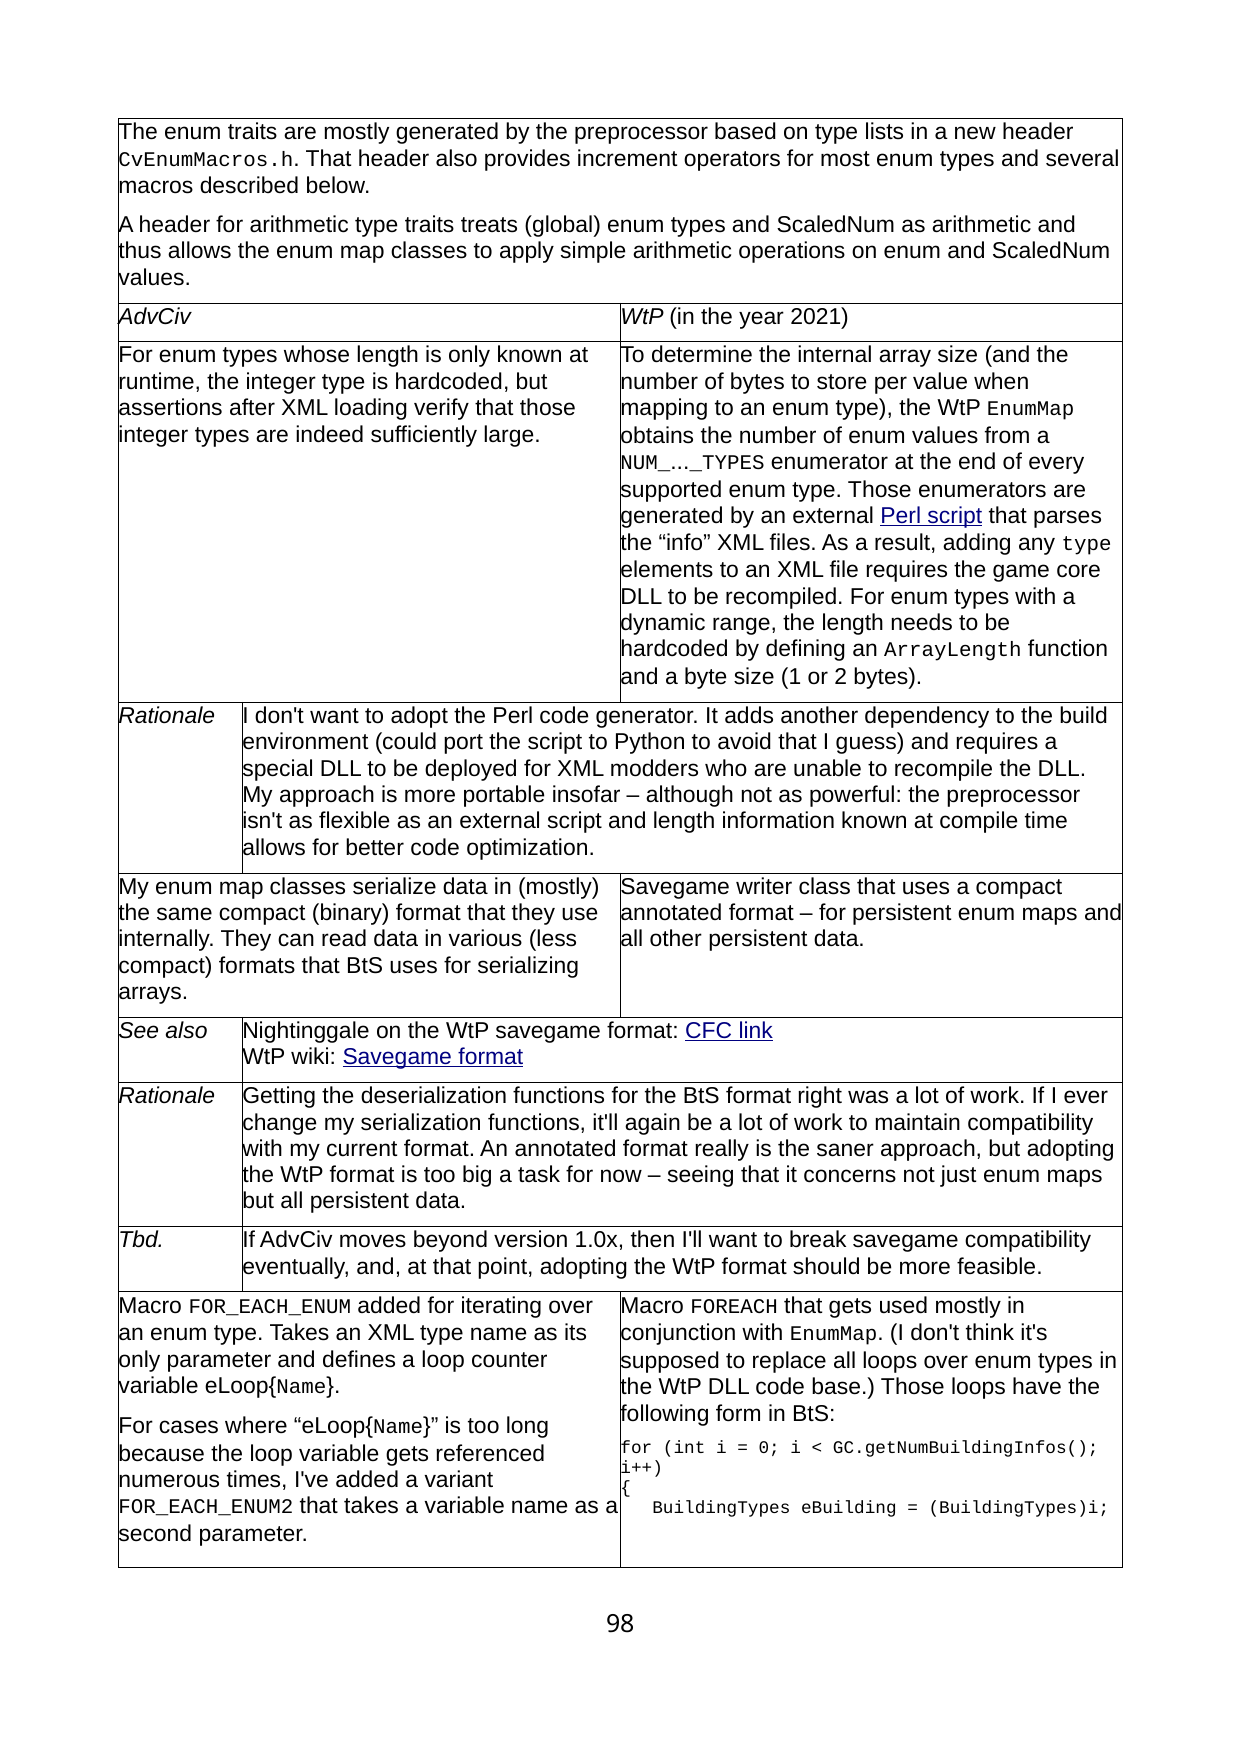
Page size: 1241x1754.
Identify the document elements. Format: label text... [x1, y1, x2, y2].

table_cell AdvCiv [119, 304, 620, 341]
table_cell Rationale [119, 1083, 242, 1226]
table_cell Nightinggale on the WtP savegame format: CFC link WtP wiki: Savegame format [243, 1018, 1122, 1082]
table_cell For enum types whose length is only known at runtime, the integer type is hardcoded, but assertions after XML loading verify that those integer types are indeed sufficiently large. [119, 342, 620, 702]
table_cell To determine the internal array size (and the number of bytes to store per value when mapping to an enum type), the WtP EnumMap obtains the number of enum values from a NUM_..._TYPES enumerator at the end of every supported enum type. Those enumerators are generated by an external Perl script that parses the “info” XML files. As a result, adding any type elements to an XML file requires the game core DLL to be recompiled. For enum types with a dynamic range, the length needs to be hardcoded by defining an ArrayLength function and a byte size (1 or 2 bytes). [621, 342, 1122, 702]
table_cell Rationale [119, 703, 242, 872]
table_cell See also [119, 1018, 242, 1082]
table_cell Macro FOREACH that gets used mostly in conjunction with EnumMap. (I don't think it's supposed to replace all loops over enum types in the WtP DLL code base.) Those loops have the following form in BtS: for (int i = 0; i < GC.getNumBuildingInfos(); i++) { BuildingTypes eBuilding = (BuildingTypes)i; [621, 1292, 1122, 1567]
table_cell WtP (in the year 2021) [621, 304, 1122, 341]
table_cell Macro FOR_EACH_ENUM added for iterating over an enum type. Takes an XML type name as its only parameter and defines a loop counter variable eLoop{Name}. For cases where “eLoop{Name}” is too long because the loop variable gets referenced numerous times, I've added a variant FOR_EACH_ENUM2 that takes a variable name as a second parameter. [119, 1292, 620, 1567]
table_cell My enum map classes serialize data in (mostly) the same compact (binary) format that they use internally. They can read data in various (less compact) formats that BtS uses for serializing arrays. [119, 874, 620, 1017]
table_cell Tbd. [119, 1227, 242, 1291]
table_cell Getting the deserialization functions for the BtS format right was a lot of work. If I ever change my serialization functions, it'll again be a lot of work to maintain compatibility with my current format. An annotated format really is the saner approach, but adopting the WtP format is too big a task for now – seeing that it concerns not just enum maps but all persistent data. [243, 1083, 1122, 1226]
table_cell I don't want to adopt the Perl code generator. It adds another dependency to the build environment (could port the script to Python to avoid that I guess) and requires a special DLL to be deployed for XML modders who are unable to recompile the DLL. My approach is more portable insofar – although not as powerful: the preprocessor isn't as flexible as an external script and length information known at compile time allows for better code optimization. [243, 703, 1122, 872]
table_cell If AdvCiv moves beyond version 1.0x, then I'll want to break savegame compatibility eventually, and, at that point, adopting the WtP format should be more feasible. [243, 1227, 1122, 1291]
table_cell The enum traits are mostly generated by the preprocessor based on type lists in a new header CvEnumMacros.h. That header also provides increment operators for most enum types and several macros described below. A header for arithmetic type traits treats (global) enum types and ScaledNum as arithmetic and thus allows the enum map classes to apply simple arithmetic operations on enum and ScaledNum values. [119, 119, 1122, 302]
table_cell Savegame writer class that uses a compact annotated format – for persistent enum maps and all other persistent data. [621, 874, 1122, 1017]
